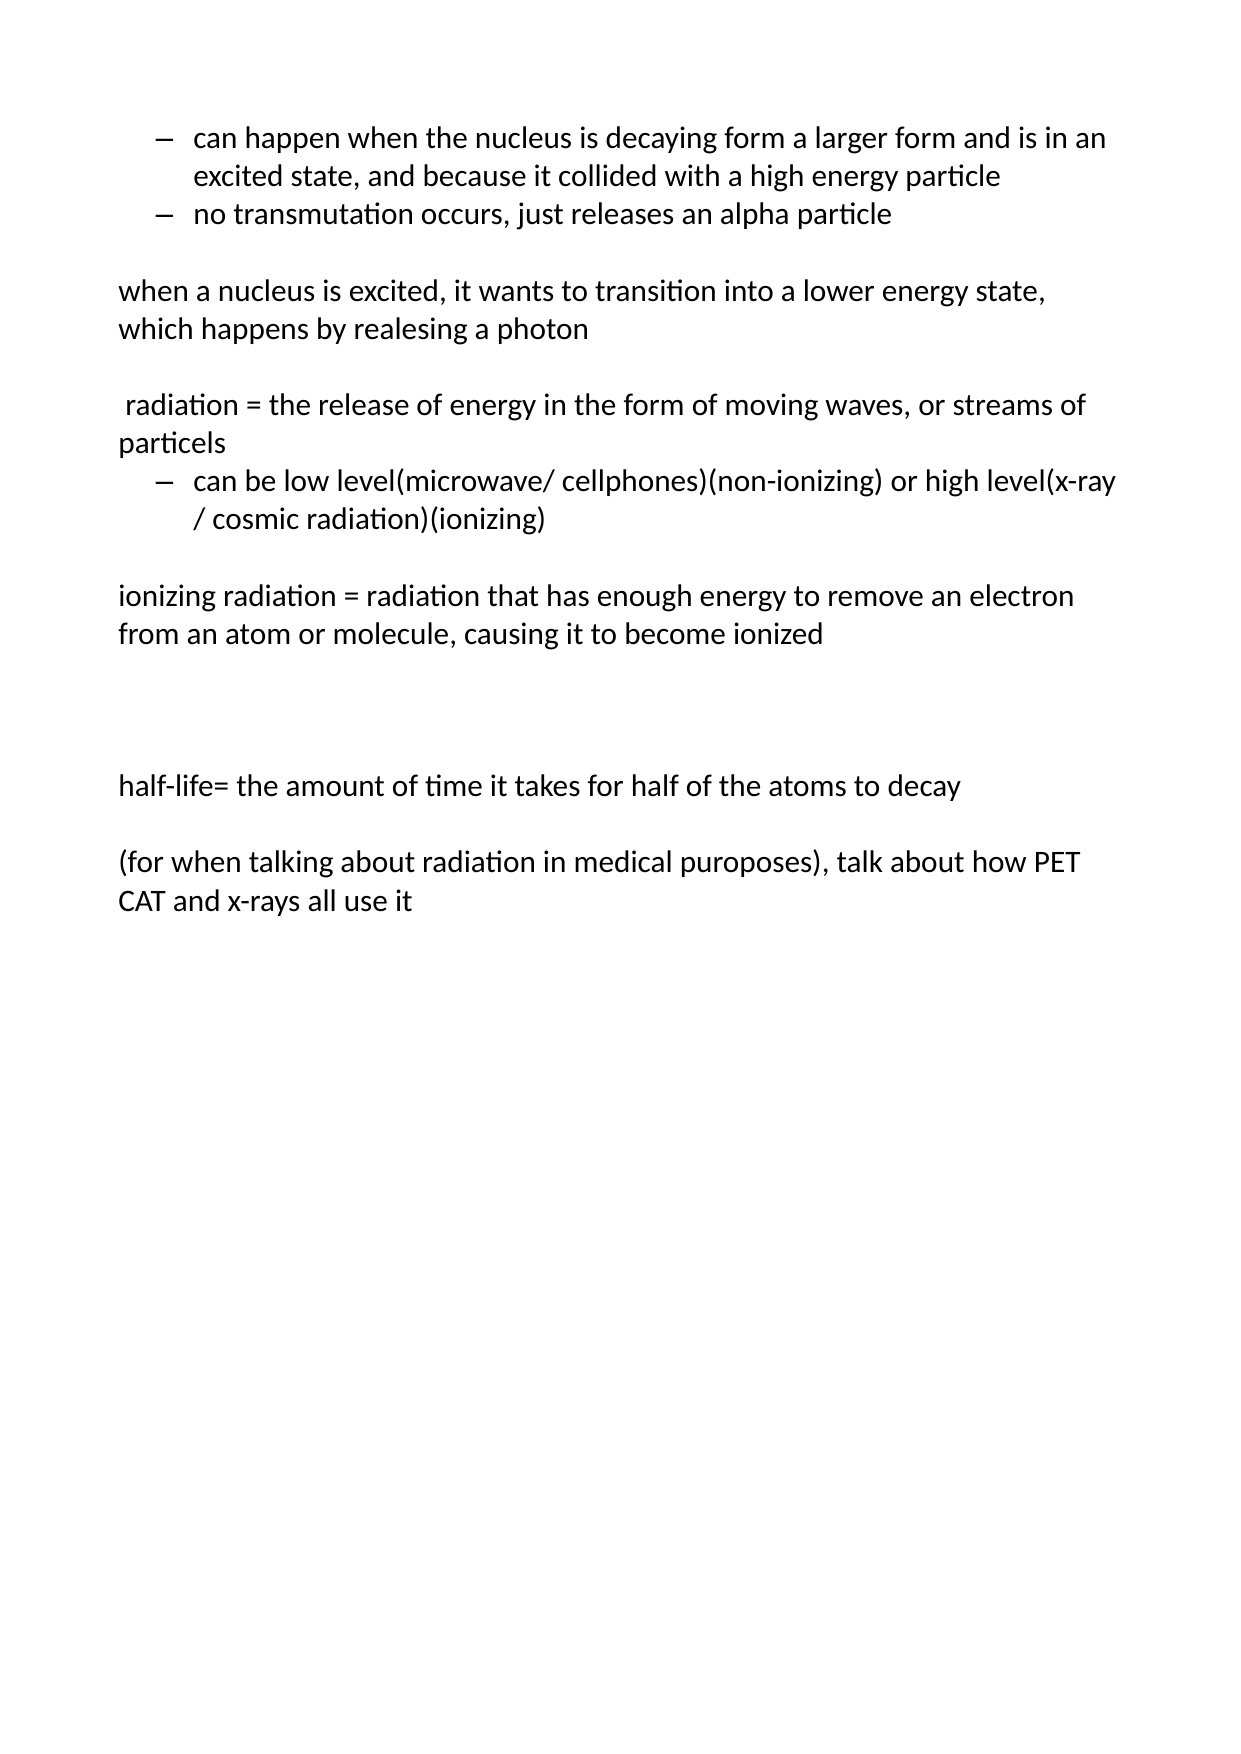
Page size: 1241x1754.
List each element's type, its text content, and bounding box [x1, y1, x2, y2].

text ionizing radiation = radiation that has enough energy to remove an electron from an atom or molecule, causing it to become ionized [118, 576, 1122, 652]
text half-life= the amount of time it takes for half of the atoms to decay [118, 766, 1122, 804]
text (for when talking about radiation in medical puroposes), talk about how PET CAT and x-rays all use it [118, 842, 1122, 919]
list can be low level(microwave/ cellphones)(non-ionizing) or high level(x-ray / cosmic radiation)(ionizing) [156, 461, 1122, 537]
list no transmutation occurs, just releases an alpha particle [156, 194, 1122, 232]
text radiation = the release of energy in the form of moving waves, or streams of particels [118, 385, 1122, 461]
text when a nucleus is excited, it wants to transition into a lower energy state, which happens by realesing a photon [118, 271, 1122, 347]
list can happen when the nucleus is decaying form a larger form and is in an excited state, and because it collided with a high energy particle [156, 118, 1122, 194]
